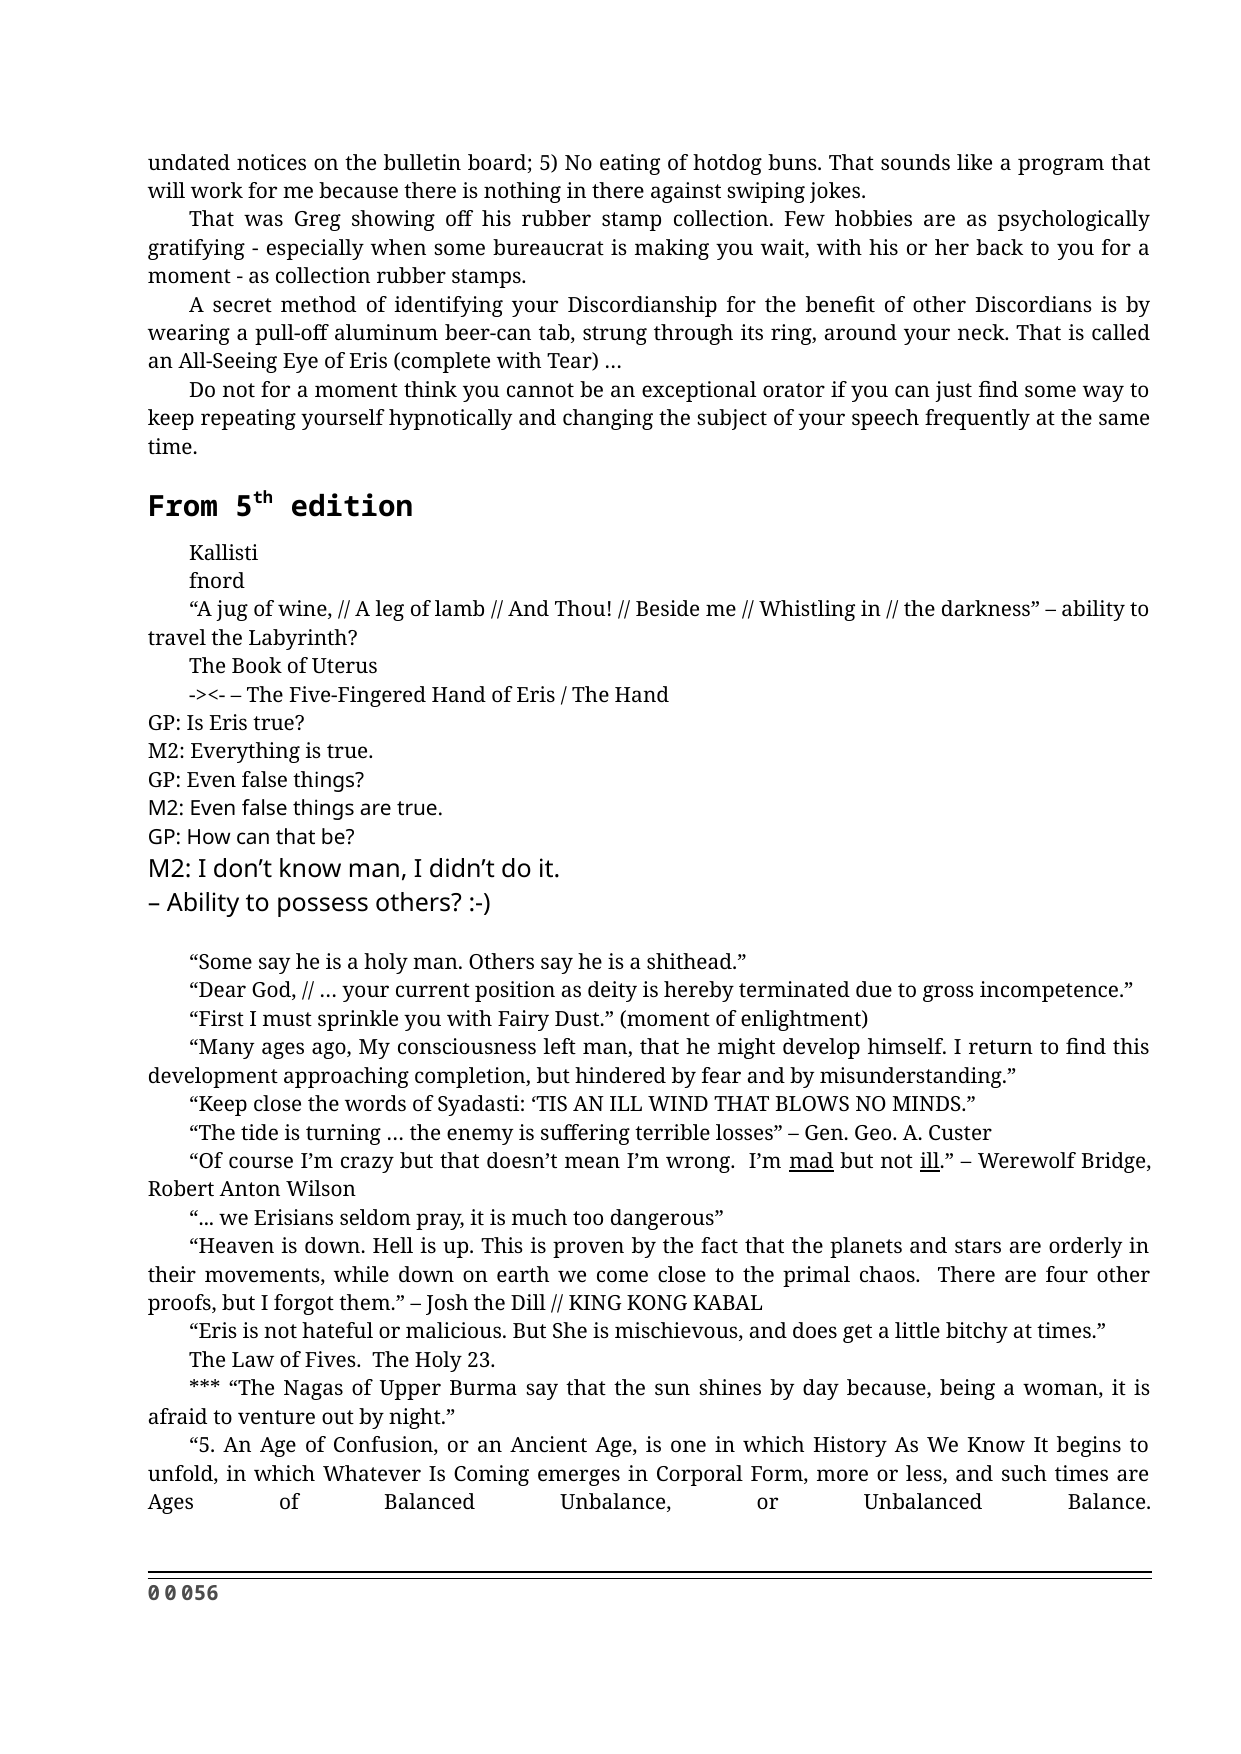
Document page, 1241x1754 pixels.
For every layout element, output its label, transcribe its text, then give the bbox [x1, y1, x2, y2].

text “The tide is turning … the enemy is suffering terrible losses” – Gen. Geo. A. Custer [148, 1118, 1152, 1146]
text fnord [148, 566, 1152, 594]
text “Dear God, // … your current position as deity is hereby terminated due to gross incompetence.” [148, 975, 1152, 1004]
text “Keep close the words of Syadasti: ‘TIS AN ILL WIND THAT BLOWS NO MINDS.” [148, 1089, 1152, 1118]
text The Book of Uterus [148, 651, 1152, 680]
text “... we Erisians seldom pray, it is much too dangerous” [148, 1203, 1152, 1231]
text M2: I don’t know man, I didn’t do it. [148, 850, 1152, 884]
text A secret method of identifying your Discordianship for the benefit of other Discordians is by wearing a pull-off aluminum beer-can tab, strung through its ring, around your neck. That is called an All-Seeing Eye of Eris (complete with Tear) … [148, 290, 1152, 375]
text “Eris is not hateful or malicious. But She is mischievous, and does get a little bitchy at times.” [148, 1317, 1152, 1345]
text Kallisti [148, 538, 1152, 566]
text “First I must sprinkle you with Fairy Dust.” (moment of enlightment) [148, 1004, 1152, 1032]
text undated notices on the bulletin board; 5) No eating of hotdog buns. That sounds like a program that will work for me because there is nothing in there against swiping jokes. [148, 148, 1152, 204]
text M2: Everything is true. [148, 737, 1152, 765]
text The Law of Fives. The Holy 23. [148, 1345, 1152, 1373]
text GP: Even false things? [148, 765, 1152, 793]
text “Some say he is a holy man. Others say he is a shithead.” [148, 947, 1152, 975]
text “Many ages ago, My consciousness left man, that he might develop himself. I return to find this development approaching completion, but hindered by fear and by misunderstanding.” [148, 1032, 1152, 1089]
text Do not for a moment think you cannot be an exceptional orator if you can just find some way to keep repeating yourself hypnotically and changing the subject of your speech frequently at the same time. [148, 375, 1152, 460]
text GP: Is Eris true? [148, 708, 1152, 737]
text “A jug of wine, // A leg of lamb // And Thou! // Beside me // Whistling in // the darkness” – ability to travel the Labyrinth? [148, 594, 1152, 651]
text -><- – The Five-Fingered Hand of Eris / The Hand [148, 680, 1152, 708]
text M2: Even false things are true. [148, 793, 1152, 822]
text “5. An Age of Confusion, or an Ancient Age, is one in which History As We Know It begins to unfold, in which Whatever Is Coming emerges in Corporal Form, more or less, and such times are Ages of Balanced Unbalance, or Unbalanced Balance. [148, 1430, 1152, 1516]
text GP: How can that be? [148, 822, 1152, 850]
text *** “The Nagas of Upper Burma say that the sun shines by day because, being a woman, it is afraid to venture out by night.” [148, 1373, 1152, 1430]
text – Ability to possess others? :-) [148, 884, 1152, 918]
text That was Greg showing off his rubber stamp collection. Few hobbies are as psychologically gratifying - especially when some bureaucrat is making you wait, with his or her back to you for a moment - as collection rubber stamps. [148, 204, 1152, 290]
text “Heaven is down. Hell is up. This is proven by the fact that the planets and stars are orderly in their movements, while down on earth we come close to the primal chaos. There are four other proofs, but I forgot them.” – Josh the Dill // KING KONG KABAL [148, 1231, 1152, 1317]
subtitle From 5th edition [148, 485, 1152, 525]
text “Of course I’m crazy but that doesn’t mean I’m wrong. I’m mad but not ill.” – Werewolf Bridge, Robert Anton Wilson [148, 1146, 1152, 1203]
